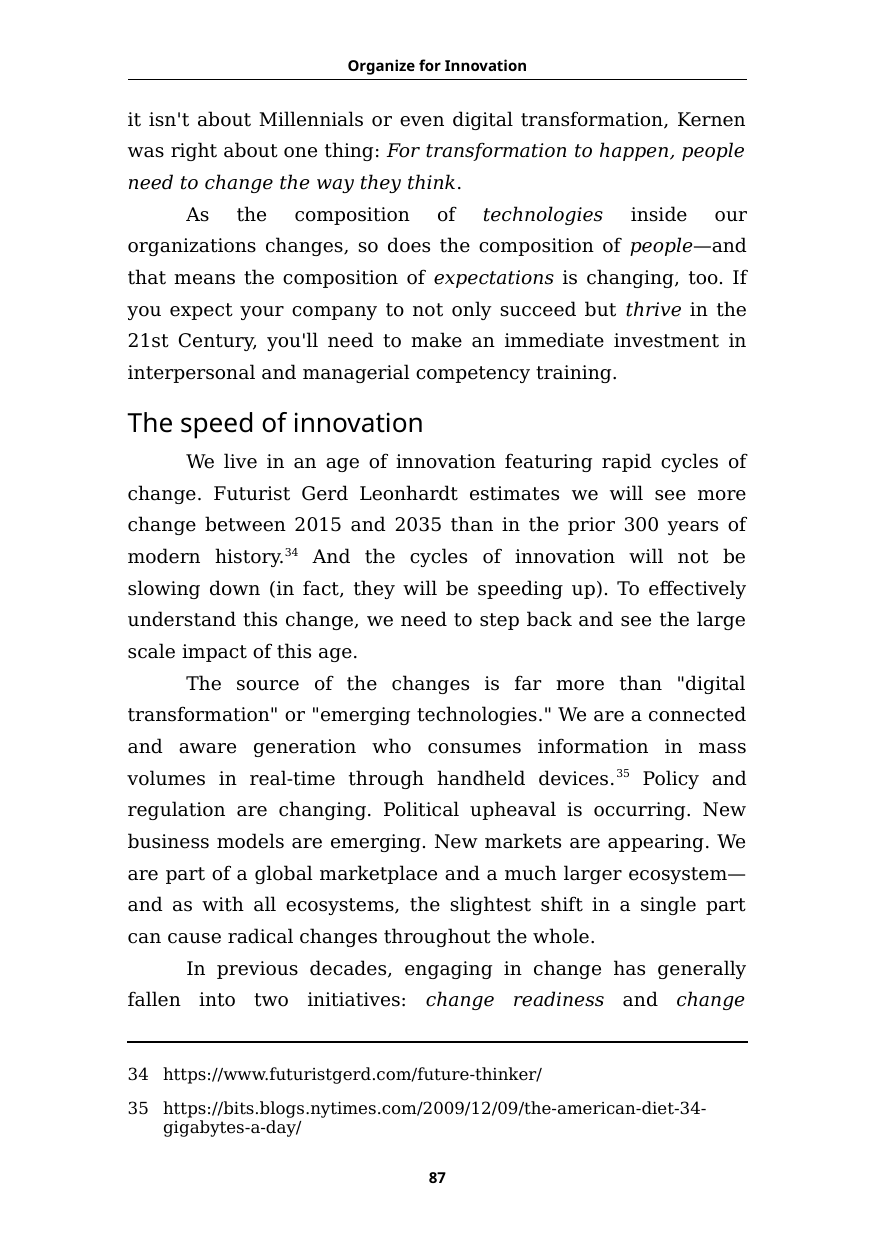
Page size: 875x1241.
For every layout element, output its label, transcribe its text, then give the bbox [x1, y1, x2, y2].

subtitle The speed of innovation [127, 408, 747, 439]
text https://www.futuristgerd.com/future-thinker/ [127, 1064, 747, 1084]
text As the composition of technologies inside our organizations changes, so does the composition of people—and that means the composition of expectations is changing, too. If you expect your company to not only succeed but thrive in the 21st Century, you'll need to make an immediate investment in interpersonal and managerial competency training. [127, 204, 747, 384]
text https://bits.blogs.nytimes.com/2009/12/09/the-american-diet-34-gigabytes-a-day/ [127, 1099, 747, 1138]
text it isn't about Millennials or even digital transformation, Kernen was right about one thing: For transformation to happen, people need to change the way they think. [127, 109, 747, 194]
text We live in an age of innovation featuring rapid cycles of change. Futurist Gerd Leonhardt estimates we will see more change between 2015 and 2035 than in the prior 300 years of modern history. And the cycles of innovation will not be slowing down (in fact, they will be speeding up). To effectively understand this change, we need to step back and see the large scale impact of this age. [127, 451, 747, 663]
text In previous decades, engaging in change has generally fallen into two initiatives: change readiness and change [127, 958, 747, 1011]
text The source of the changes is far more than "digital transformation" or "emerging technologies." We are a connected and aware generation who consumes information in mass volumes in real-time through handheld devices. Policy and regulation are changing. Political upheaval is occurring. New business models are emerging. New markets are appearing. We are part of a global marketplace and a much larger ecosystem—and as with all ecosystems, the slightest shift in a single part can cause radical changes throughout the whole. [127, 673, 747, 948]
